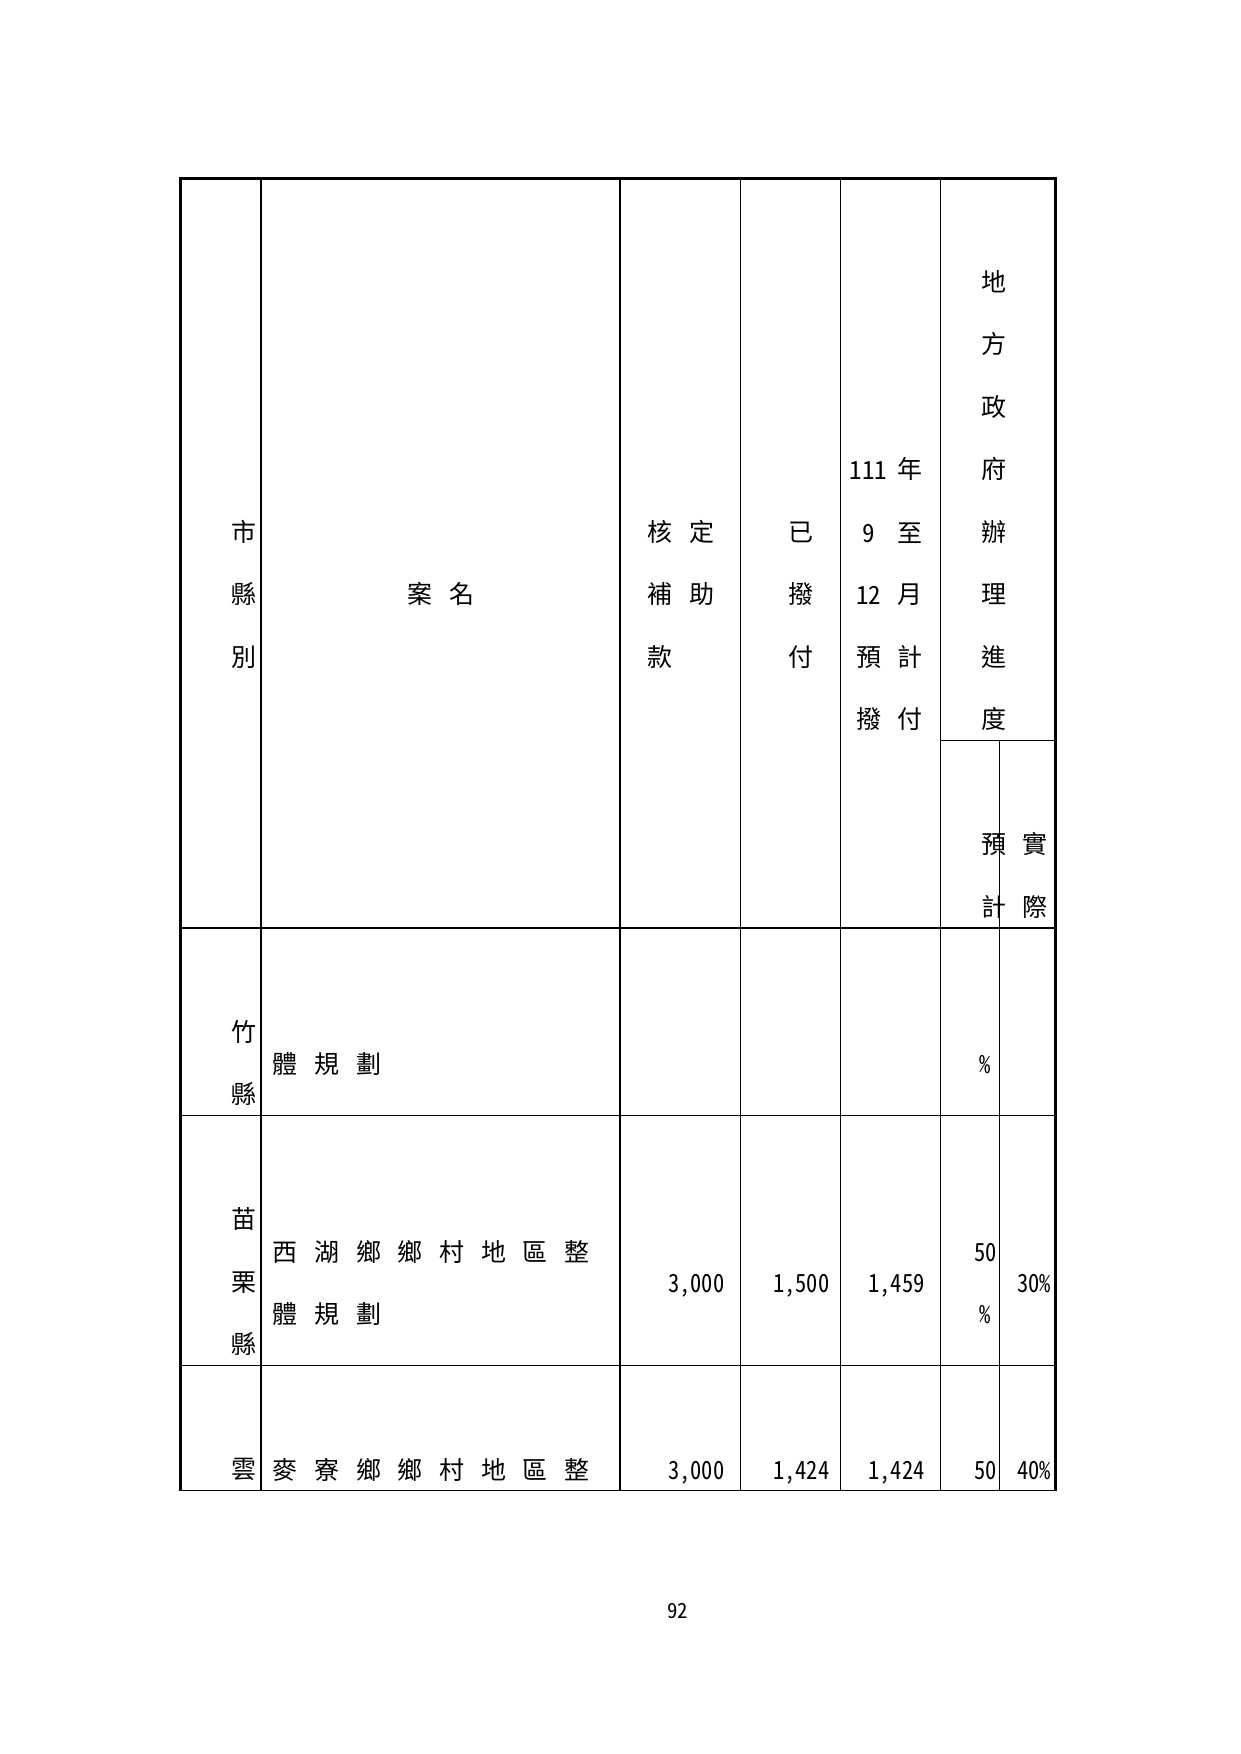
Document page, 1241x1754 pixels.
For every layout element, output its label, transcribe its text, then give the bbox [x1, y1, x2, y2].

table_cell 30% [1000, 1116, 1054, 1365]
table_cell 竹縣 [182, 929, 260, 1115]
table_cell 3,000 [621, 1366, 740, 1490]
table_cell 1,424 [841, 1366, 940, 1490]
table_header 111年9至12月預計撥付 [841, 180, 940, 927]
table_cell 1,424 [741, 1366, 840, 1490]
table_cell 1,459 [841, 1116, 940, 1365]
table_cell 預計 [941, 741, 999, 927]
table_cell 3,000 [621, 1116, 740, 1365]
table_header 案名 [262, 180, 619, 927]
table_header 核定補助款 [621, 180, 740, 927]
table_header 已撥付 [741, 180, 840, 927]
table_cell 實際 [1000, 741, 1054, 927]
table_cell 1,500 [741, 1116, 840, 1365]
table_cell [741, 929, 840, 1115]
table_header 地方政府辦理進度 [941, 180, 1054, 740]
table_cell [841, 929, 940, 1115]
table_cell 西湖鄉鄉村地區整體規劃 [262, 1116, 619, 1365]
table_cell [621, 929, 740, 1115]
table_cell 50% [941, 1116, 999, 1365]
table_cell 體規劃 [262, 929, 619, 1115]
table_cell 苗栗縣 [182, 1116, 260, 1365]
table_cell 50 [941, 1366, 999, 1490]
table_cell 40% [1000, 1366, 1054, 1490]
table_cell [1000, 929, 1054, 1115]
table_cell % [941, 929, 999, 1115]
table_header 市縣別 [182, 180, 260, 927]
table_cell 雲 [182, 1366, 260, 1490]
table_cell 麥寮鄉鄉村地區整 [262, 1366, 619, 1490]
